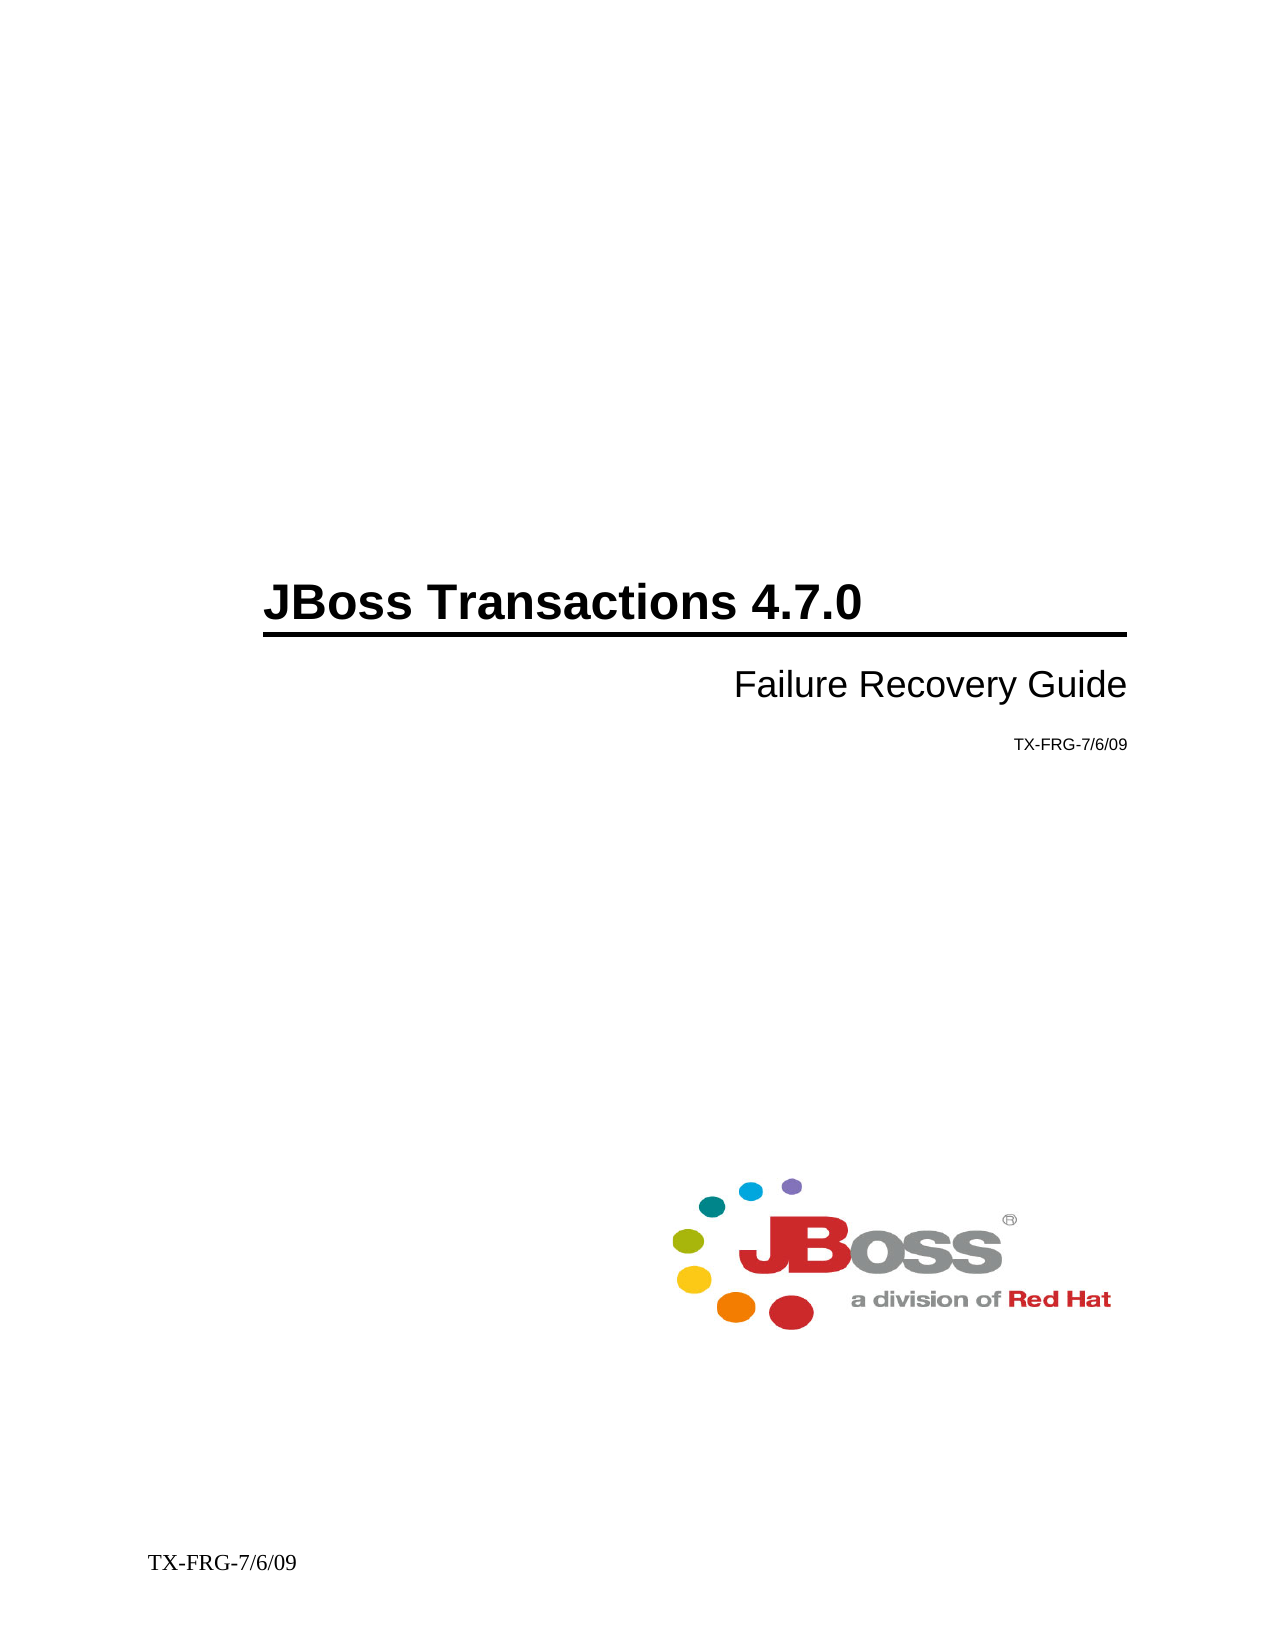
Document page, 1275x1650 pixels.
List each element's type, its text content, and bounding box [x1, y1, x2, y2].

subtitle Failure Recovery Guide [263, 662, 1127, 706]
text TX-FRG-7/6/09 [263, 735, 1127, 754]
title JBoss Transactions 4.7.0 [263, 573, 1127, 632]
picture [672, 1178, 1111, 1330]
